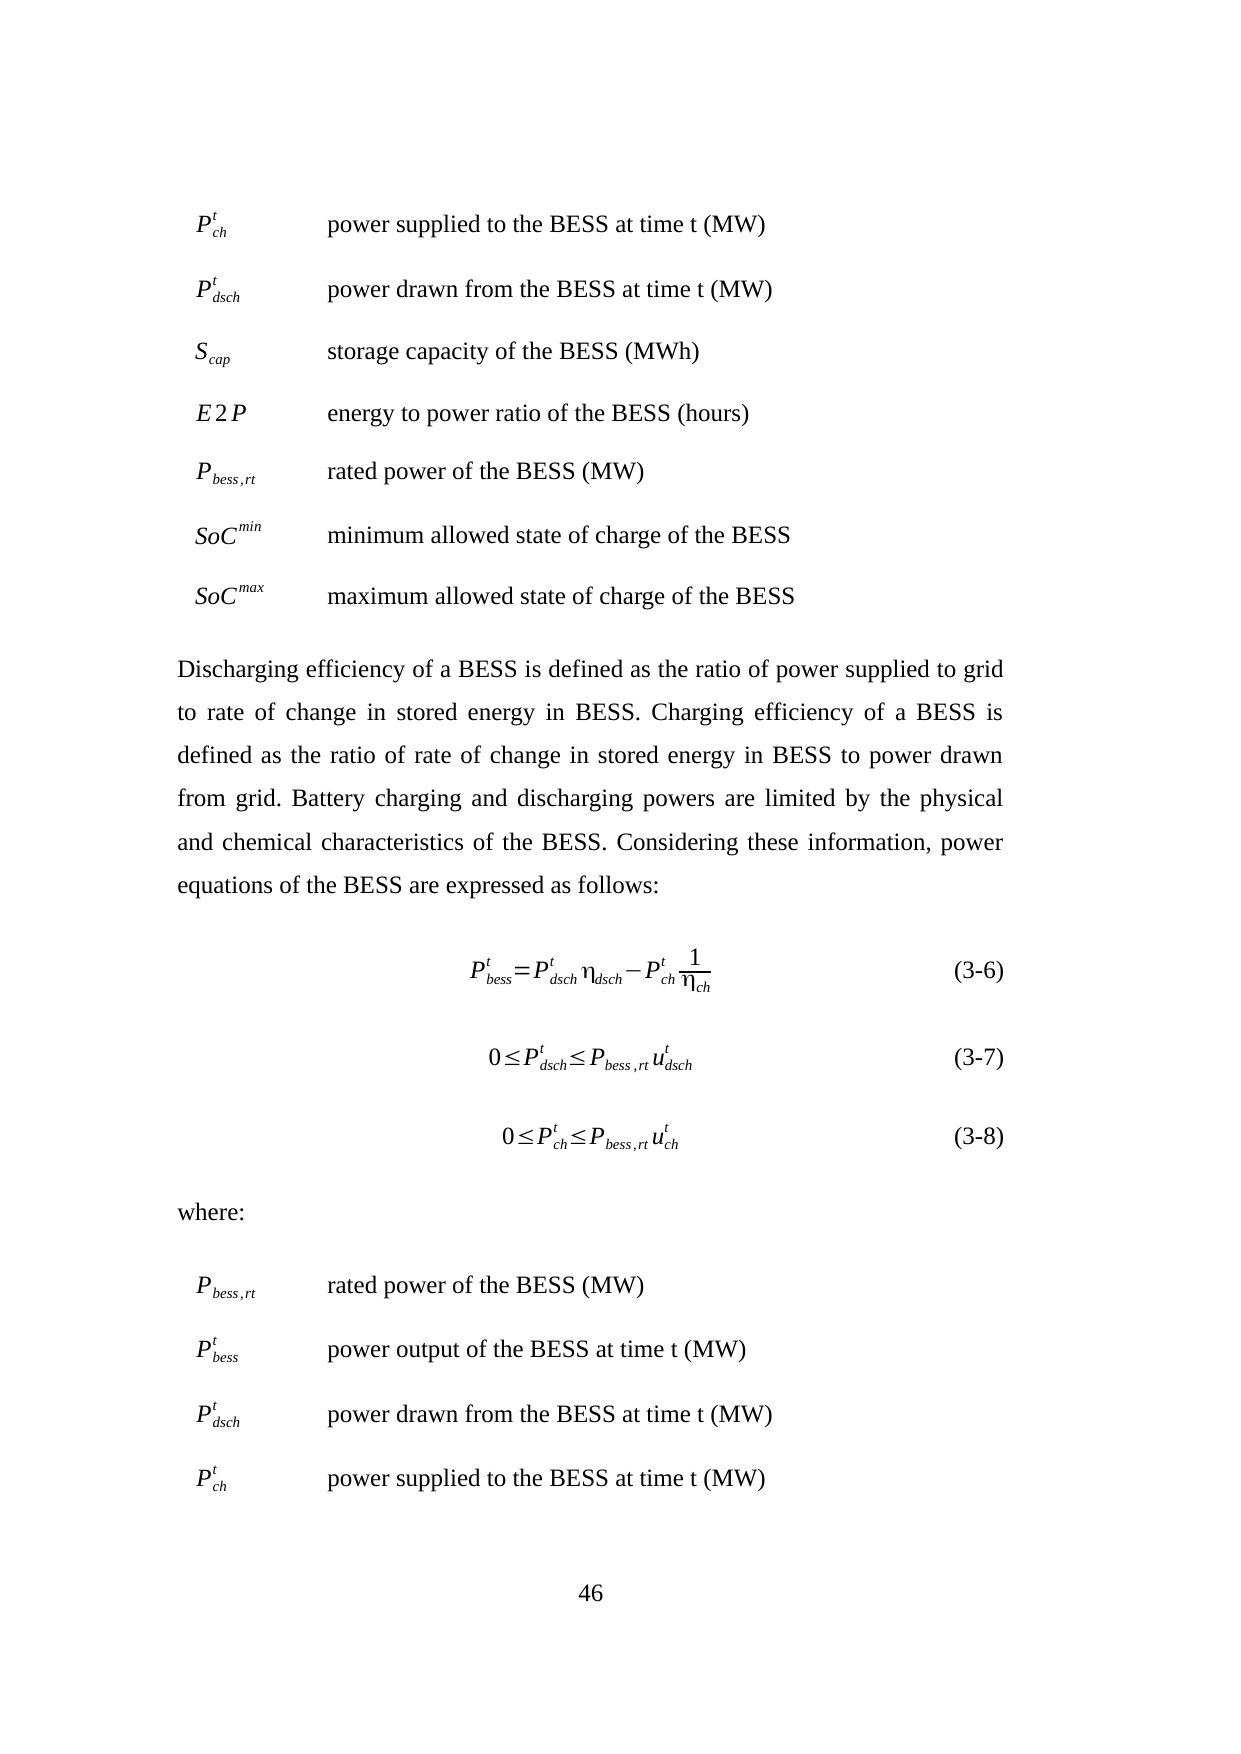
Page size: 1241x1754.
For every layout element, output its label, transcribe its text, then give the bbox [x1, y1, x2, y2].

text (3-8) [177, 1118, 1004, 1153]
text power drawn from the BESS at time t (MW) [177, 271, 1004, 306]
text (3-6) [177, 942, 1004, 995]
text (3-7) [177, 1039, 1004, 1074]
text maximum allowed state of charge of the BESS [177, 579, 1004, 610]
text Discharging efficiency of a BESS is defined as the ratio of power supplied to grid to rate of change in stored energy in BESS. Charging efficiency of a BESS is defined as the ratio of rate of change in stored energy in BESS to power drawn from grid. Battery charging and discharging powers are limited by the physical and chemical characteristics of the BESS. Considering these information, power equations of the BESS are expressed as follows: [177, 654, 1004, 898]
text energy to power ratio of the BESS (hours) [177, 398, 1004, 426]
text power supplied to the BESS at time t (MW) [177, 1461, 1004, 1496]
text power drawn from the BESS at time t (MW) [177, 1396, 1004, 1431]
text minimum allowed state of charge of the BESS [177, 518, 1004, 549]
text rated power of the BESS (MW) [177, 1270, 1004, 1302]
text power supplied to the BESS at time t (MW) [177, 207, 1004, 242]
text where: [177, 1197, 1004, 1226]
text rated power of the BESS (MW) [177, 456, 1004, 488]
text power output of the BESS at time t (MW) [177, 1332, 1004, 1367]
text storage capacity of the BESS (MWh) [177, 336, 1004, 368]
